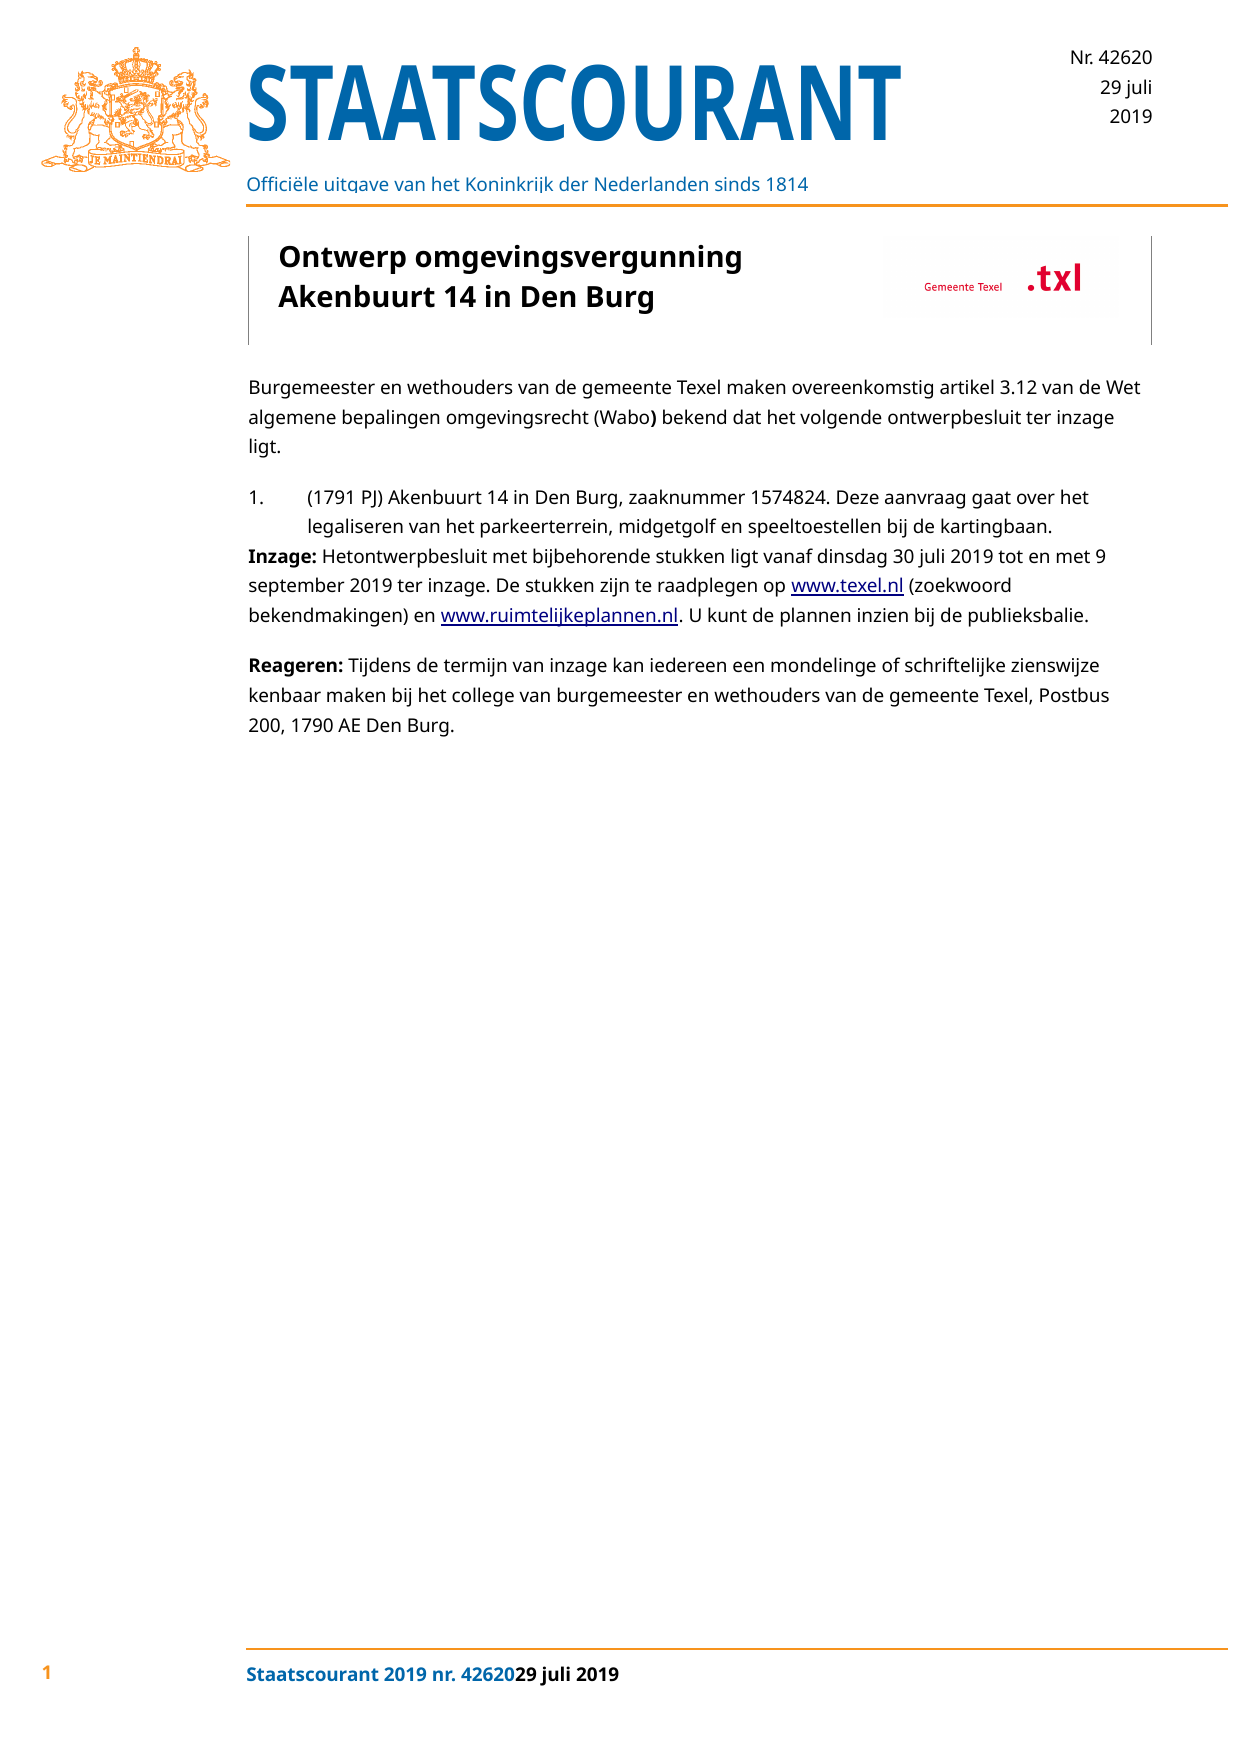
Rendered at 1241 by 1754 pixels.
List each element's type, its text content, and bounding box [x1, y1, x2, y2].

picture [41, 47, 231, 172]
table_header [850, 236, 1151, 345]
text Burgemeester en wethouders van de gemeente Texel maken overeenkomstig artikel 3.12 van de Wet algemene bepalingen omgevingsrecht (Wabo) bekend dat het volgende ontwerpbesluit ter inzage ligt. [248, 374, 1152, 459]
text Reageren: Tijdens de termijn van inzage kan iedereen een mondelinge of schriftelijke zienswijze kenbaar maken bij het college van burgemeester en wethouders van de gemeente Texel, Postbus 200, 1790 AE Den Burg. [248, 653, 1152, 737]
list (1791 PJ) Akenbuurt 14 in Den Burg, zaaknummer 1574824. Deze aanvraag gaat over het legaliseren van het parkeerterrein, midgetgolf en speeltoestellen bij de kartingbaan. [248, 484, 1152, 539]
picture [882, 236, 1119, 318]
text Inzage: Hetontwerpbesluit met bijbehorende stukken ligt vanaf dinsdag 30 juli 2019 tot en met 9 september 2019 ter inzage. De stukken zijn te raadplegen op www.texel.nl (zoekwoord bekendmakingen) en www.ruimtelijkeplannen.nl. U kunt de plannen inzien bij de publieksbalie. [248, 543, 1152, 628]
table_header Ontwerp omgevingsvergunning Akenbuurt 14 in Den Burg [249, 236, 850, 345]
